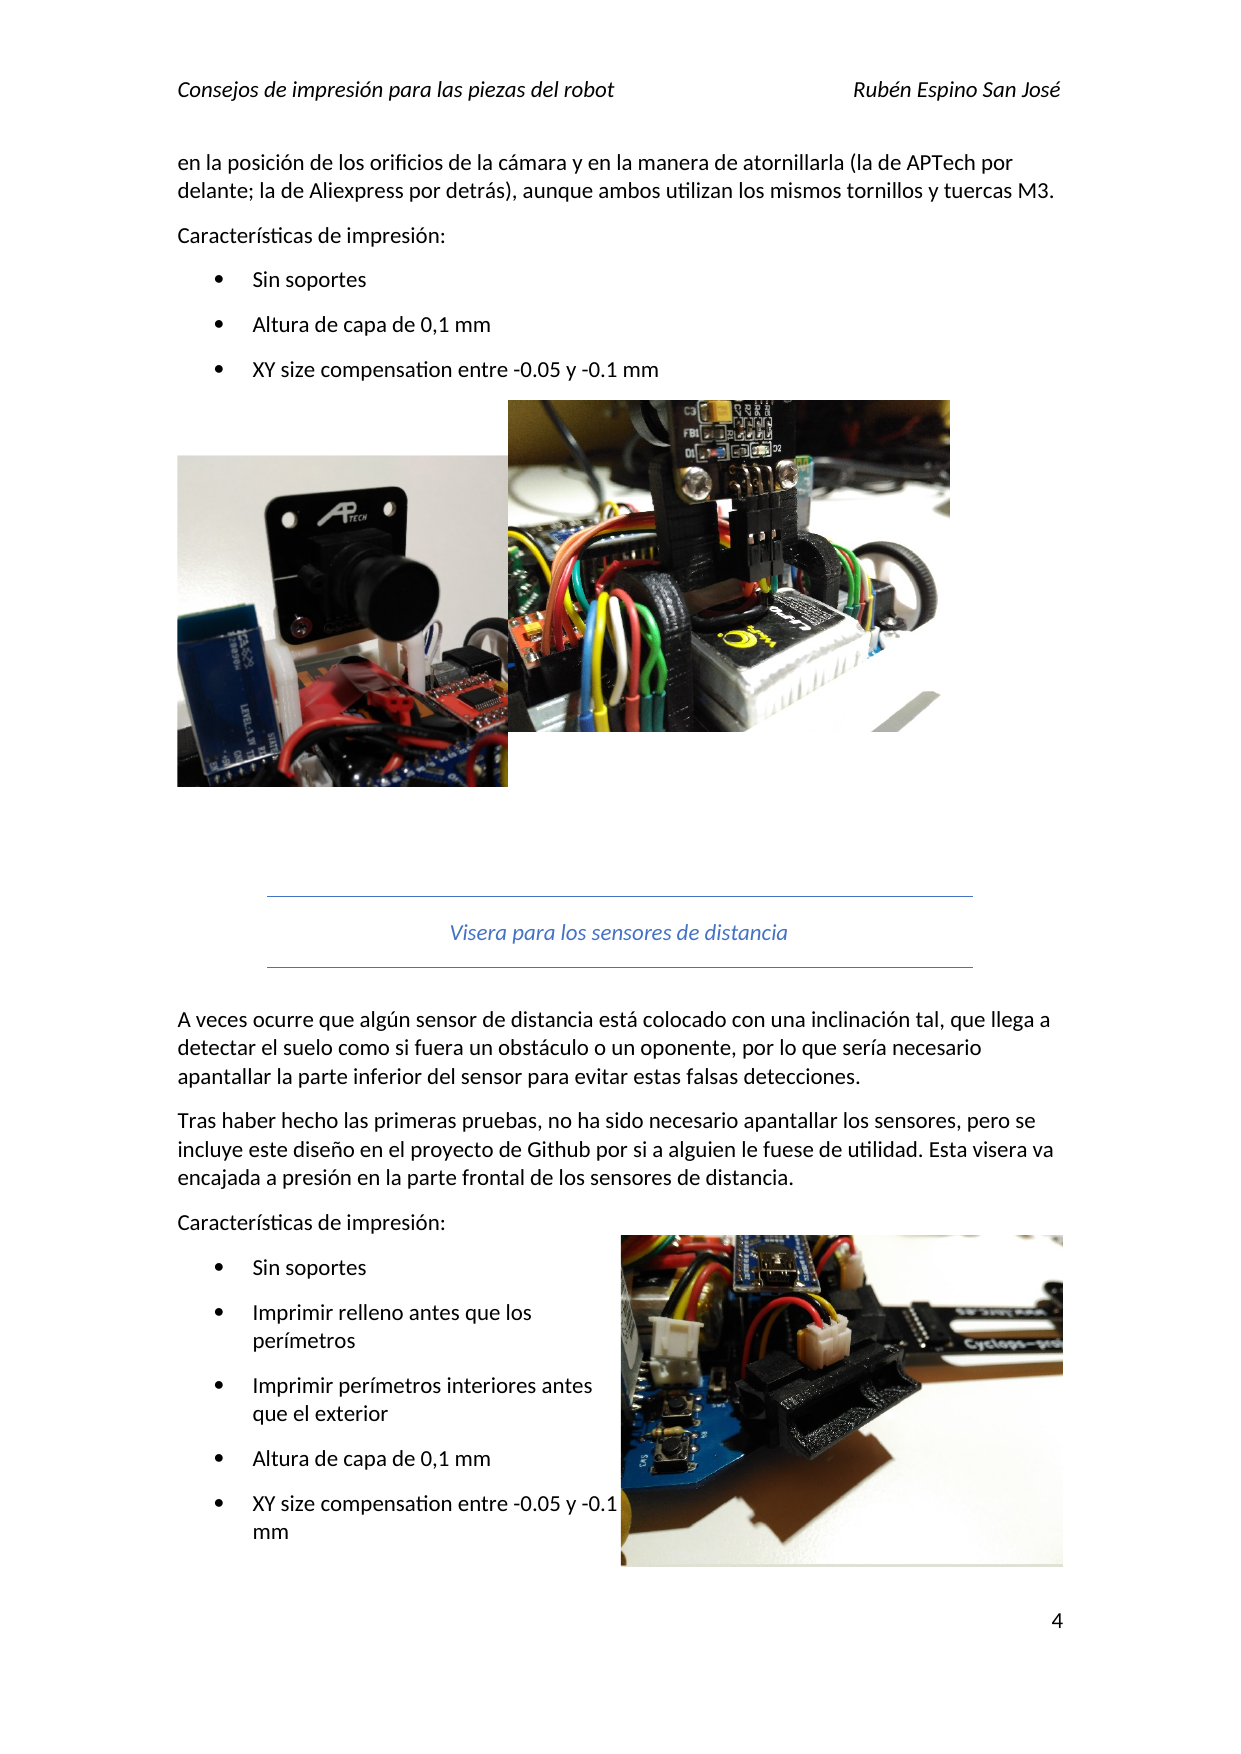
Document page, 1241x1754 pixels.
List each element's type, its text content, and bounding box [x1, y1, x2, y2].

text Visera para los sensores de distancia [267, 897, 973, 967]
list Altura de capa de 0,1 mm [215, 1444, 620, 1472]
text en la posición de los orificios de la cámara y en la manera de atornillarla (la de APTech por delante; la de Aliexpress por detrás), aunque ambos utilizan los mismos tornillos y tuercas M3. [177, 148, 1063, 204]
text A veces ocurre que algún sensor de distancia está colocado con una inclinación tal, que llega a detectar el suelo como si fuera un obstáculo o un oponente, por lo que sería necesario apantallar la parte inferior del sensor para evitar estas falsas detecciones. [177, 1005, 1063, 1090]
list XY size compensation entre -0.05 y -0.1 mm [215, 1489, 620, 1545]
list Altura de capa de 0,1 mm [215, 311, 1063, 338]
list Sin soportes [215, 266, 1063, 294]
text Características de impresión: [177, 221, 1063, 249]
list Sin soportes [215, 1253, 620, 1281]
list Imprimir relleno antes que los perímetros [215, 1298, 620, 1354]
list Imprimir perímetros interiores antes que el exterior [215, 1371, 620, 1427]
list XY size compensation entre -0.05 y -0.1 mm [215, 355, 1063, 383]
text Tras haber hecho las primeras pruebas, no ha sido necesario apantallar los sensores, pero se incluye este diseño en el proyecto de Github por si a alguien le fuese de utilidad. Esta visera va encajada a presión en la parte frontal de los sensores de distancia. [177, 1107, 1063, 1191]
text Características de impresión: [177, 1208, 1063, 1236]
